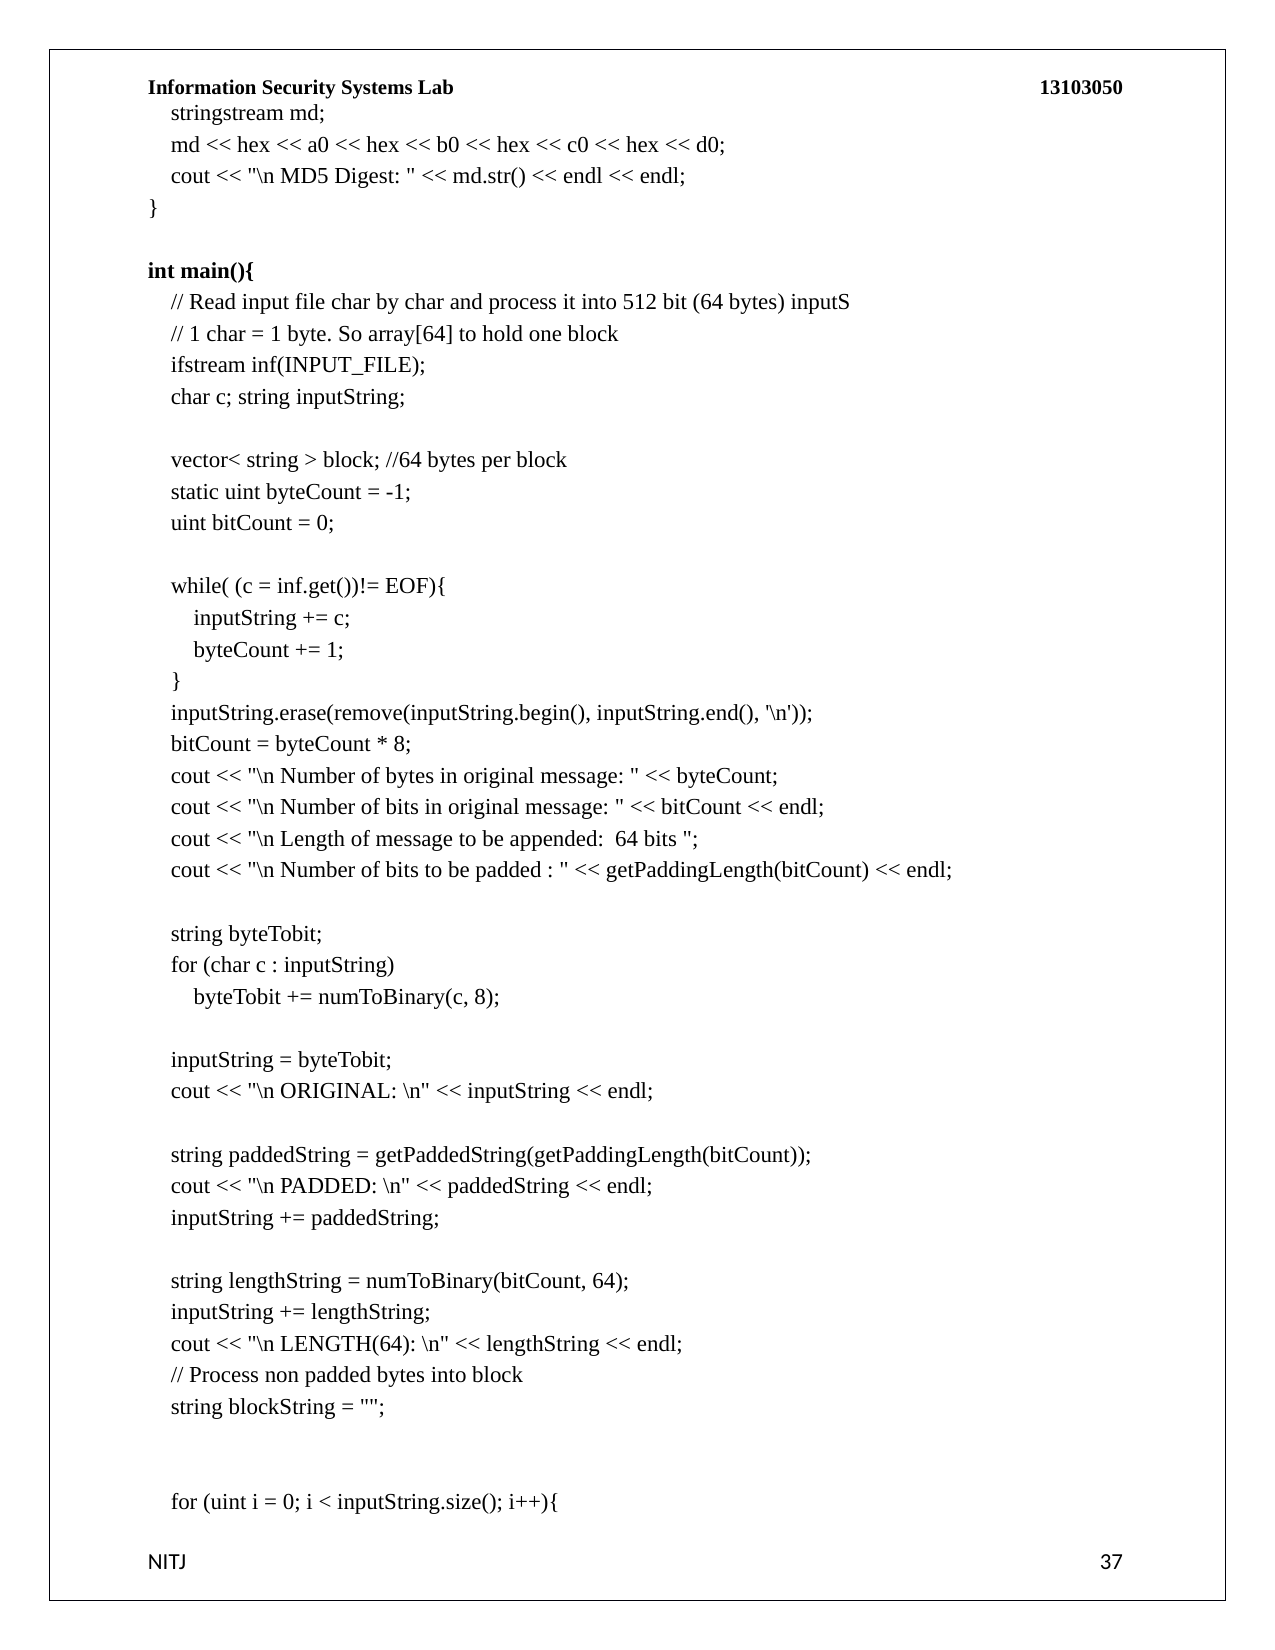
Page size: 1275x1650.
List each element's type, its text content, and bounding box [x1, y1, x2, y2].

text static uint byteCount = -1; [148, 478, 1169, 504]
text vector< string > block; //64 bytes per block [148, 446, 1169, 473]
text cout << "\n Number of bytes in original message: " << byteCount; [148, 762, 1169, 788]
text inputString += paddedString; [148, 1204, 1169, 1230]
text ifstream inf(INPUT_FILE); [148, 352, 1169, 378]
text string lengthString = numToBinary(bitCount, 64); [148, 1267, 1169, 1293]
text while( (c = inf.get())!= EOF){ [148, 572, 1169, 599]
text inputString += c; [148, 604, 1169, 630]
text md << hex << a0 << hex << b0 << hex << c0 << hex << d0; [148, 131, 1169, 157]
text cout << "\n ORIGINAL: \n" << inputString << endl; [148, 1077, 1169, 1104]
text byteTobit += numToBinary(c, 8); [148, 983, 1169, 1009]
text // Read input file char by char and process it into 512 bit (64 bytes) inputS [148, 288, 1169, 315]
text byteCount += 1; [148, 636, 1169, 662]
text inputString.erase(remove(inputString.begin(), inputString.end(), '\n')); [148, 699, 1169, 725]
text uint bitCount = 0; [148, 509, 1169, 536]
text } [148, 194, 1169, 220]
text cout << "\n Number of bits in original message: " << bitCount << endl; [148, 793, 1169, 820]
text for (char c : inputString) [148, 951, 1169, 978]
text for (uint i = 0; i < inputString.size(); i++){ [148, 1488, 1169, 1514]
text cout << "\n MD5 Digest: " << md.str() << endl << endl; [148, 162, 1169, 188]
text inputString = byteTobit; [148, 1046, 1169, 1072]
text inputString += lengthString; [148, 1298, 1169, 1325]
text stringstream md; [148, 99, 1169, 125]
text cout << "\n Number of bits to be padded : " << getPaddingLength(bitCount) << endl; [148, 857, 1169, 883]
text int main(){ [148, 257, 1169, 283]
text string paddedString = getPaddedString(getPaddingLength(bitCount)); [148, 1141, 1169, 1167]
text // 1 char = 1 byte. So array[64] to hold one block [148, 320, 1169, 346]
text char c; string inputString; [148, 383, 1169, 409]
text } [148, 667, 1169, 693]
text cout << "\n LENGTH(64): \n" << lengthString << endl; [148, 1330, 1169, 1356]
text string blockString = ""; [148, 1393, 1169, 1419]
text cout << "\n PADDED: \n" << paddedString << endl; [148, 1172, 1169, 1198]
text string byteTobit; [148, 920, 1169, 946]
text cout << "\n Length of message to be appended: 64 bits "; [148, 825, 1169, 851]
text bitCount = byteCount * 8; [148, 730, 1169, 757]
text // Process non padded bytes into block [148, 1362, 1169, 1388]
